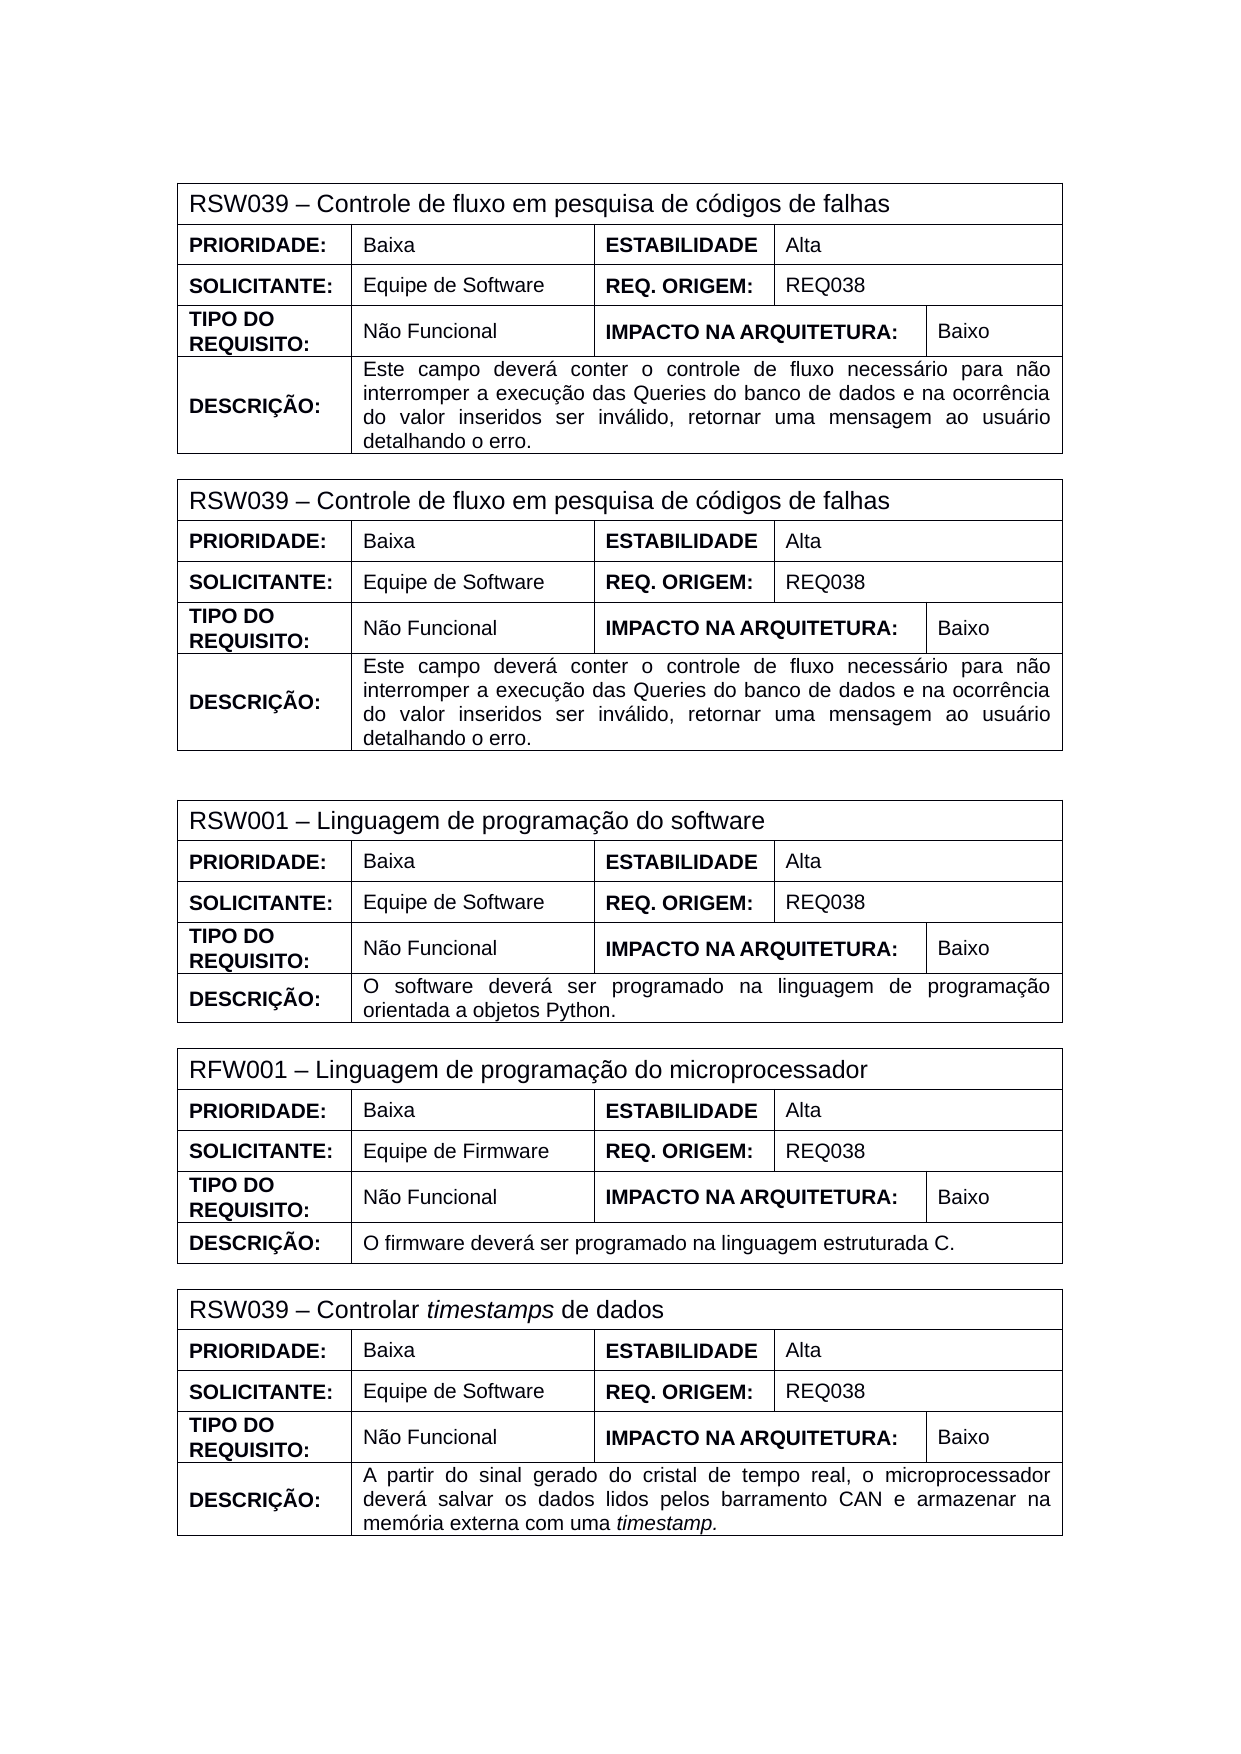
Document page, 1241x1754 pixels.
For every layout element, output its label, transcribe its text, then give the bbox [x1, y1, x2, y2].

table_cell ESTABILIDADE [595, 841, 774, 881]
table_cell Baixo [927, 923, 1062, 973]
table_header RSW039 – Controle de fluxo em pesquisa de códigos de falhas [178, 184, 1062, 223]
table_cell Alta [775, 1330, 1062, 1370]
table_cell Este campo deverá conter o controle de fluxo necessário para não interromper a execução das Queries do banco de dados e na ocorrência do valor inseridos ser inválido, retornar uma mensagem ao usuário detalhando o erro. [352, 357, 1062, 453]
table_cell IMPACTO NA ARQUITETURA: [595, 1172, 926, 1222]
table_cell DESCRIÇÃO: [178, 1223, 351, 1262]
table_cell REQ. ORIGEM: [595, 882, 774, 922]
table_cell SOLICITANTE: [178, 882, 351, 922]
table_cell Baixa [352, 225, 594, 264]
table_cell IMPACTO NA ARQUITETURA: [595, 1412, 926, 1462]
table_cell REQ. ORIGEM: [595, 1131, 774, 1171]
table_cell DESCRIÇÃO: [178, 974, 351, 1022]
table_cell Equipe de Firmware [352, 1131, 594, 1171]
table_cell TIPO DO REQUISITO: [178, 306, 351, 356]
table_header RSW039 – Controle de fluxo em pesquisa de códigos de falhas [178, 480, 1062, 520]
table_cell Alta [775, 841, 1062, 881]
table_cell TIPO DO REQUISITO: [178, 923, 351, 973]
table_cell Não Funcional [352, 1412, 594, 1462]
table_cell REQ038 [775, 882, 1062, 922]
table_cell IMPACTO NA ARQUITETURA: [595, 603, 926, 653]
table_cell PRIORIDADE: [178, 841, 351, 881]
table_cell Alta [775, 1090, 1062, 1130]
table_cell Equipe de Software [352, 265, 594, 305]
table_cell Não Funcional [352, 603, 594, 653]
table_cell Alta [775, 225, 1062, 264]
table_cell ESTABILIDADE [595, 1090, 774, 1130]
table_cell IMPACTO NA ARQUITETURA: [595, 923, 926, 973]
table_cell ESTABILIDADE [595, 521, 774, 561]
table_cell REQ. ORIGEM: [595, 1371, 774, 1411]
table_cell Não Funcional [352, 306, 594, 356]
table_cell PRIORIDADE: [178, 225, 351, 264]
table_cell SOLICITANTE: [178, 265, 351, 305]
table_cell REQ038 [775, 562, 1062, 602]
table_cell Baixa [352, 1330, 594, 1370]
table_cell Equipe de Software [352, 562, 594, 602]
table_cell O firmware deverá ser programado na linguagem estruturada C. [352, 1223, 1062, 1262]
table_cell IMPACTO NA ARQUITETURA: [595, 306, 926, 356]
table_cell REQ038 [775, 265, 1062, 305]
table_cell Baixa [352, 521, 594, 561]
table_cell DESCRIÇÃO: [178, 357, 351, 453]
table_cell Alta [775, 521, 1062, 561]
table_cell SOLICITANTE: [178, 1371, 351, 1411]
table_cell SOLICITANTE: [178, 1131, 351, 1171]
table_cell ESTABILIDADE [595, 1330, 774, 1370]
table_cell DESCRIÇÃO: [178, 654, 351, 749]
table_cell SOLICITANTE: [178, 562, 351, 602]
table_cell TIPO DO REQUISITO: [178, 1412, 351, 1462]
table_cell A partir do sinal gerado do cristal de tempo real, o microprocessador deverá salvar os dados lidos pelos barramento CAN e armazenar na memória externa com uma timestamp. [352, 1463, 1062, 1535]
table_cell O software deverá ser programado na linguagem de programação orientada a objetos Python. [352, 974, 1062, 1022]
table_cell ESTABILIDADE [595, 225, 774, 264]
table_cell Não Funcional [352, 923, 594, 973]
table_cell TIPO DO REQUISITO: [178, 1172, 351, 1222]
table_cell REQ. ORIGEM: [595, 562, 774, 602]
table_cell Equipe de Software [352, 882, 594, 922]
table_cell PRIORIDADE: [178, 1090, 351, 1130]
table_header RSW001 – Linguagem de programação do software [178, 801, 1062, 840]
table_header RSW039 – Controlar timestamps de dados [178, 1290, 1062, 1329]
table_cell Baixa [352, 841, 594, 881]
table_cell Não Funcional [352, 1172, 594, 1222]
table_cell Baixo [927, 1172, 1062, 1222]
table_cell REQ038 [775, 1371, 1062, 1411]
table_cell Baixo [927, 306, 1062, 356]
table_cell Baixo [927, 1412, 1062, 1462]
table_cell DESCRIÇÃO: [178, 1463, 351, 1535]
table_cell Baixa [352, 1090, 594, 1130]
table_cell REQ. ORIGEM: [595, 265, 774, 305]
table_header RFW001 – Linguagem de programação do microprocessador [178, 1049, 1062, 1089]
table_cell Baixo [927, 603, 1062, 653]
table_cell PRIORIDADE: [178, 1330, 351, 1370]
table_cell REQ038 [775, 1131, 1062, 1171]
table_cell PRIORIDADE: [178, 521, 351, 561]
table_cell Este campo deverá conter o controle de fluxo necessário para não interromper a execução das Queries do banco de dados e na ocorrência do valor inseridos ser inválido, retornar uma mensagem ao usuário detalhando o erro. [352, 654, 1062, 749]
table_cell TIPO DO REQUISITO: [178, 603, 351, 653]
table_cell Equipe de Software [352, 1371, 594, 1411]
